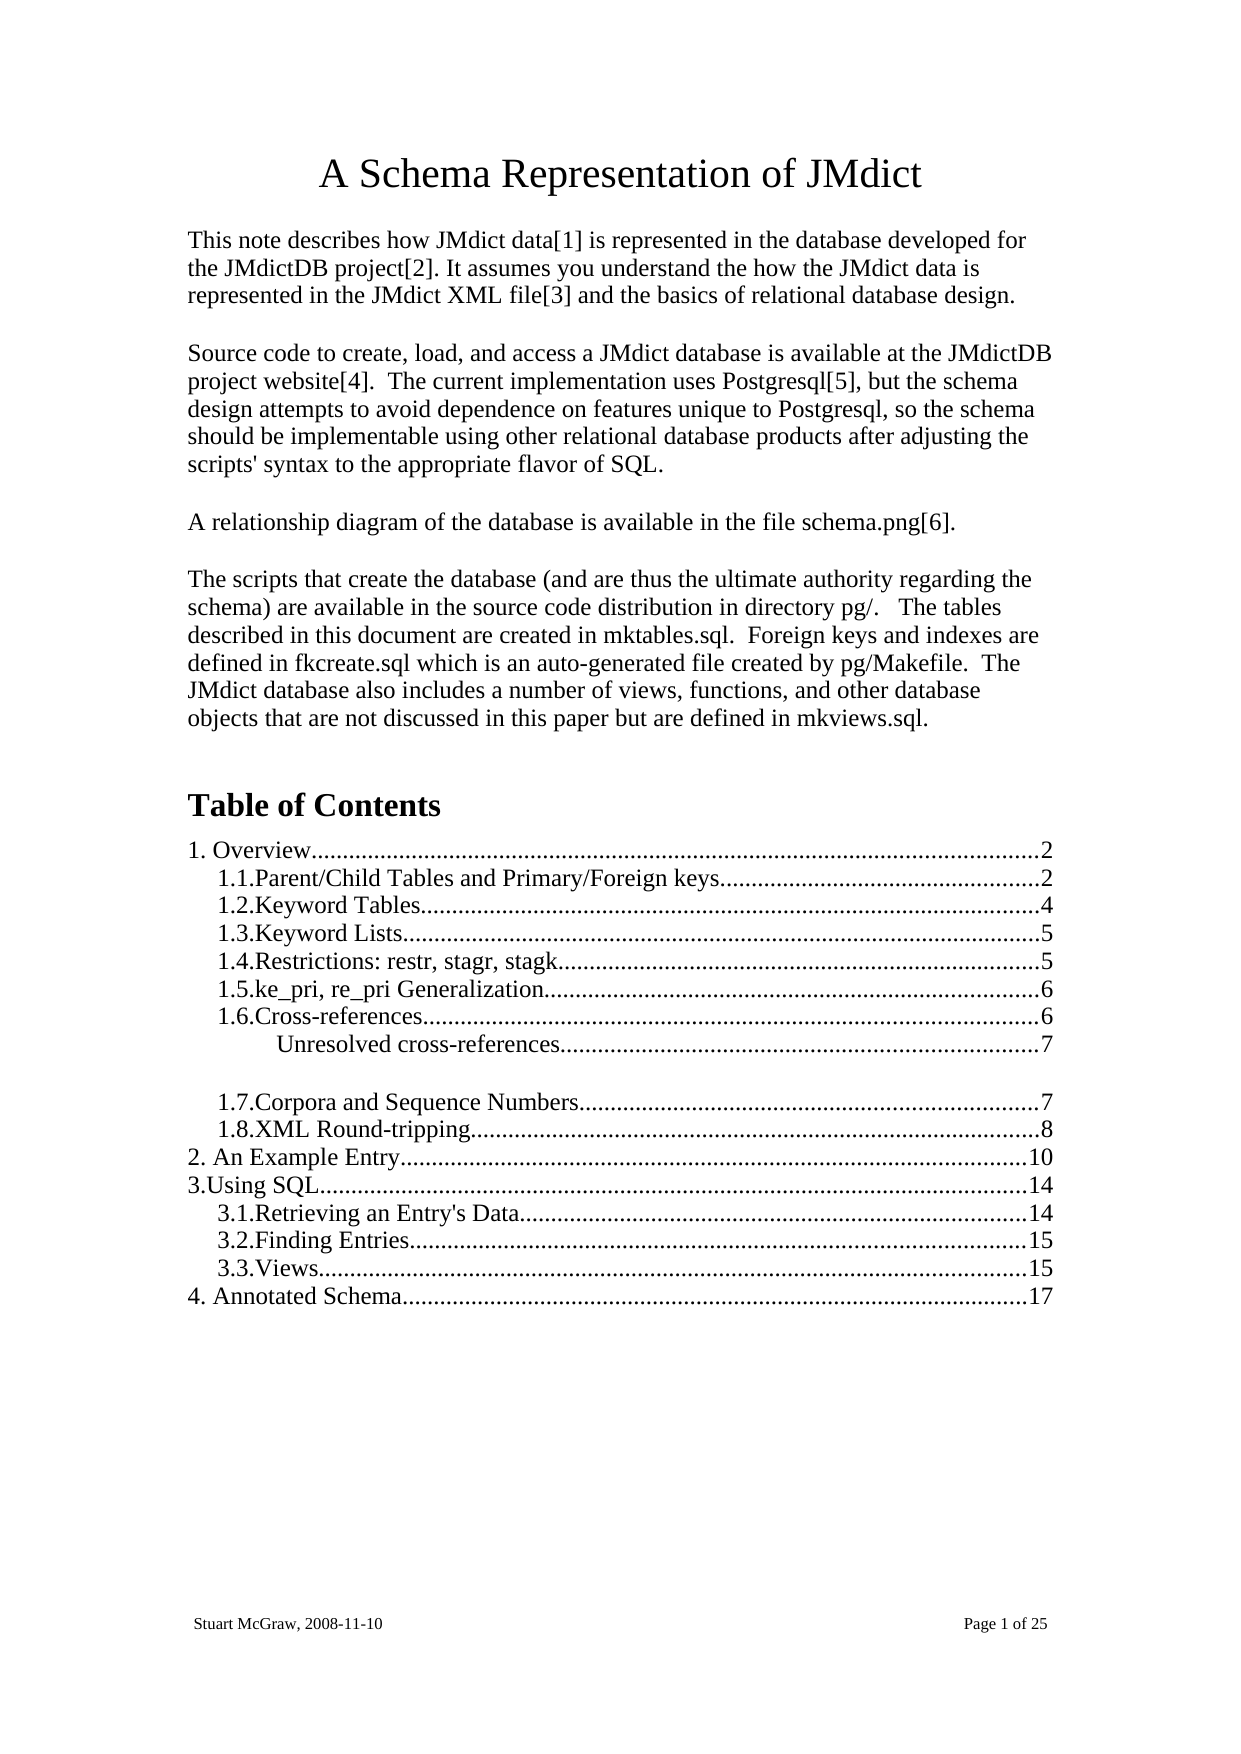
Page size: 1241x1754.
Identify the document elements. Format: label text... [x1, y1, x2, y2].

text 1. Overview 2 [187, 836, 1053, 864]
text 2. An Example Entry 10 [187, 1143, 1053, 1171]
subtitle Table of Contents [187, 787, 1053, 824]
text 3.2.Finding Entries 15 [217, 1226, 1053, 1254]
text Unresolved cross-references 7 [276, 1030, 1053, 1058]
text 1.4.Restrictions: restr, stagr, stagk 5 [217, 947, 1053, 975]
text 3.3.Views 15 [217, 1254, 1053, 1282]
text 1.7.Corpora and Sequence Numbers 7 [217, 1088, 1053, 1116]
text 1.2.Keyword Tables 4 [217, 892, 1053, 919]
text Source code to create, load, and access a JMdict database is available at the JMdictDB project website[]. The current implementation uses Postgresql[], but the schema design attempts to avoid dependence on features unique to Postgresql, so the schema should be implementable using other relational database products after adjusting the scripts' syntax to the appropriate flavor of SQL. [187, 339, 1053, 478]
text 3.Using SQL 14 [187, 1171, 1053, 1199]
text 1.1.Parent/Child Tables and Primary/Foreign keys. 2 [217, 864, 1053, 892]
text 1.5.ke_pri, re_pri Generalization 6 [217, 975, 1053, 1002]
title A Schema Representation of JMdict [187, 150, 1053, 196]
text 1.8.XML Round-tripping 8 [217, 1116, 1053, 1143]
text 4. Annotated Schema 17 [187, 1282, 1053, 1309]
text This note describes how JMdict data[] is represented in the database developed for the JMdictDB project[]. It assumes you understand the how the JMdict data is represented in the JMdict XML file[] and the basics of relational database design. [187, 226, 1053, 309]
text The scripts that create the database (and are thus the ultimate authority regarding the schema) are available in the source code distribution in directory pg/. The tables described in this document are created in mktables.sql. Foreign keys and indexes are defined in fkcreate.sql which is an auto-generated file created by pg/Makefile. The JMdict database also includes a number of views, functions, and other database objects that are not discussed in this paper but are defined in mkviews.sql. [187, 566, 1053, 732]
text 1.3.Keyword Lists 5 [217, 919, 1053, 947]
text 3.1.Retrieving an Entry's Data 14 [217, 1199, 1053, 1226]
text A relationship diagram of the database is available in the file schema.png[]. [187, 508, 1053, 536]
text 1.6.Cross-references 6 [217, 1002, 1053, 1030]
